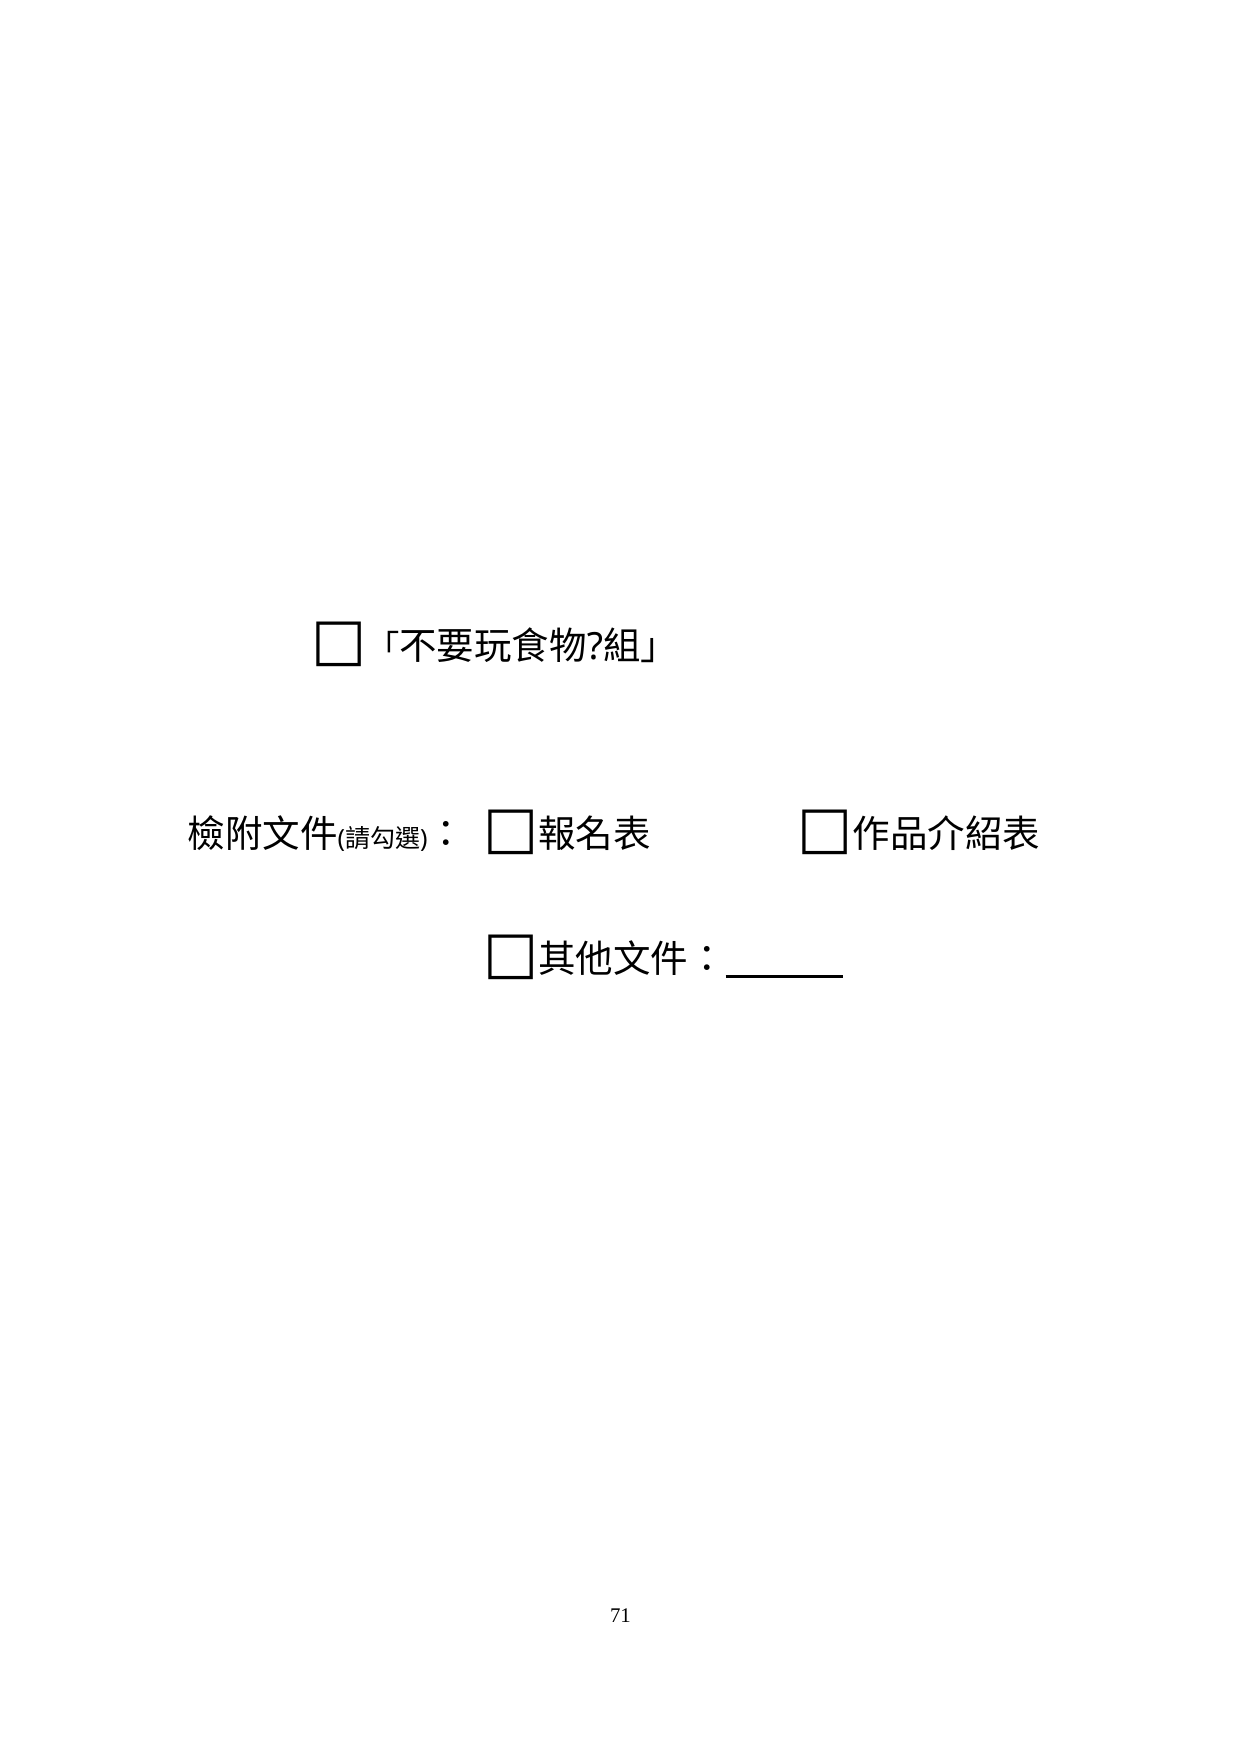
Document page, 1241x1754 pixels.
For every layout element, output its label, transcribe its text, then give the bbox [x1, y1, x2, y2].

text □其他文件： [187, 877, 1053, 1002]
text 檢附文件(請勾選)： □報名表 □作品介紹表 [187, 752, 1053, 877]
text □「不要玩食物?組」 [194, 564, 1053, 689]
